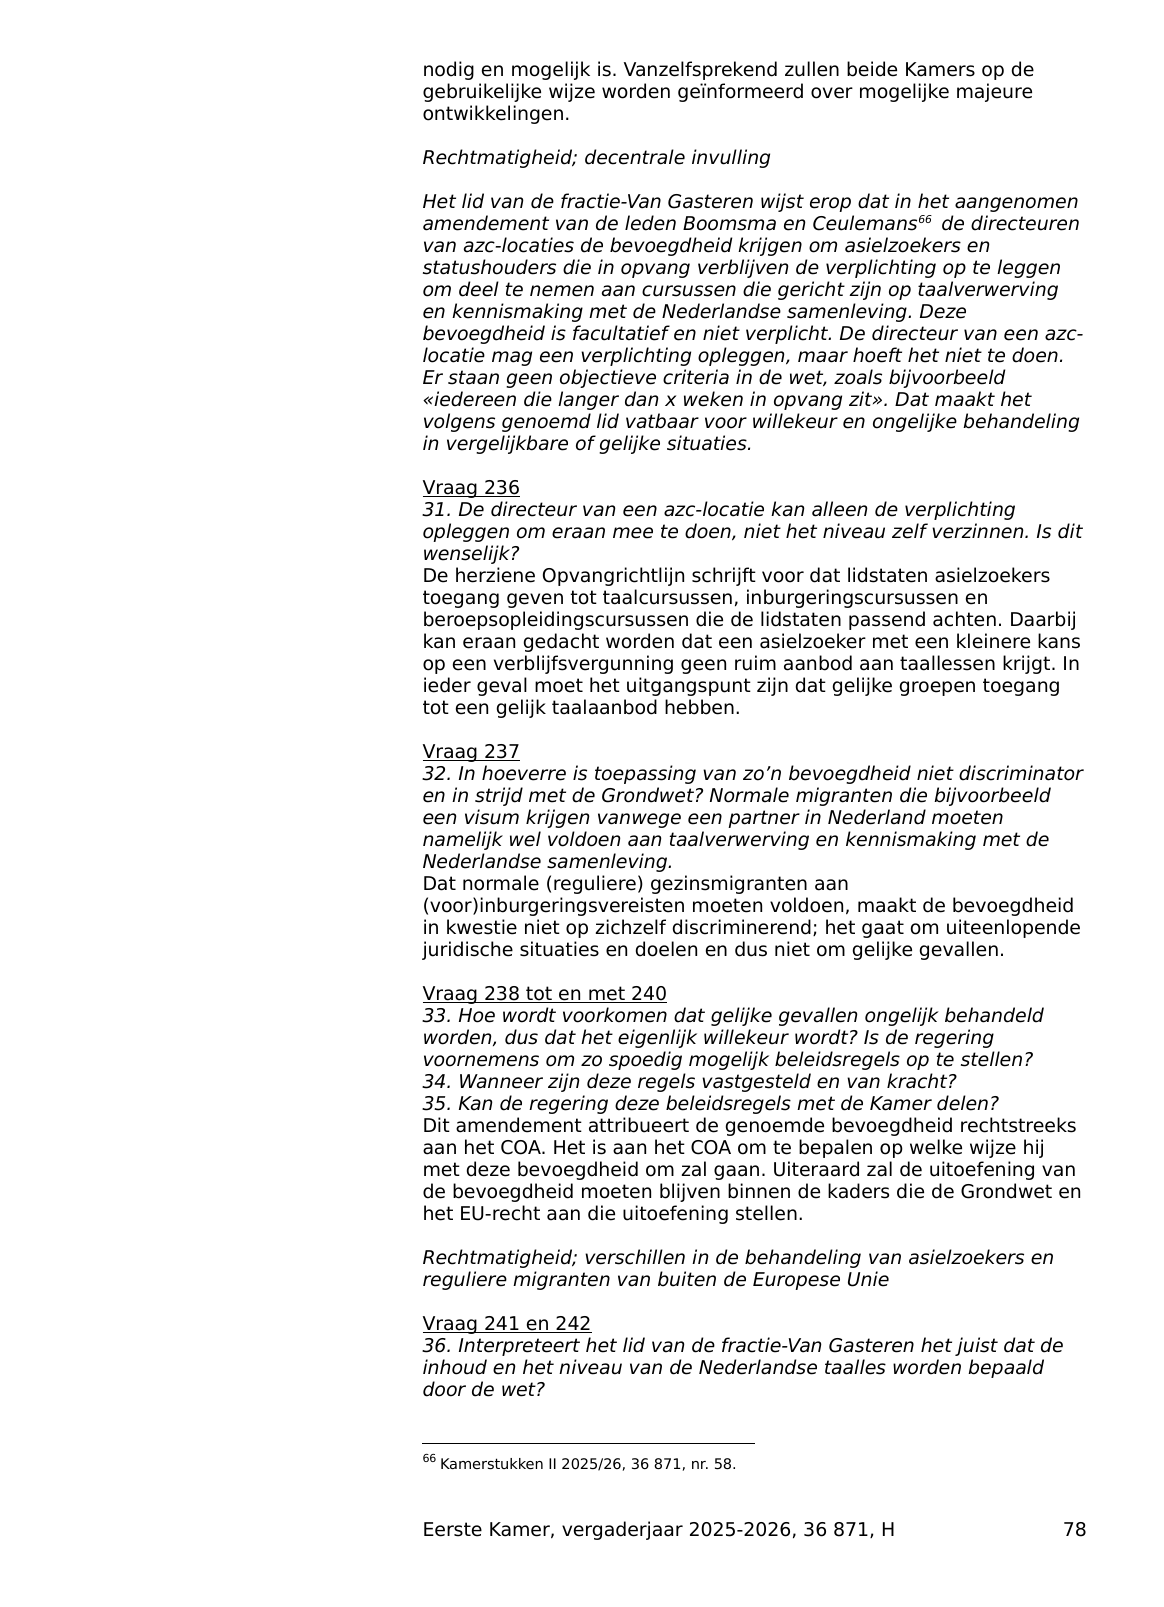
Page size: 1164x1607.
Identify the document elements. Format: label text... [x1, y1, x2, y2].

text Het lid van de fractie-Van Gasteren wijst erop dat in het aangenomen amendement van de leden Boomsma en Ceulemans de directeuren van azc-locaties de bevoegdheid krijgen om asielzoekers en statushouders die in opvang verblijven de verplichting op te leggen om deel te nemen aan cursussen die gericht zijn op taalverwerving en kennismaking met de Nederlandse samenleving. Deze bevoegdheid is facultatief en niet verplicht. De directeur van een azc-locatie mag een verplichting opleggen, maar hoeft het niet te doen. Er staan geen objectieve criteria in de wet, zoals bijvoorbeeld «iedereen die langer dan x weken in opvang zit». Dat maakt het volgens genoemd lid vatbaar voor willekeur en ongelijke behandeling in vergelijkbare of gelijke situaties. [422, 191, 1087, 455]
text Vraag 236 [422, 477, 1087, 499]
subtitle Rechtmatigheid; verschillen in de behandeling van asielzoekers en reguliere migranten van buiten de Europese Unie [422, 1247, 1087, 1291]
text nodig en mogelijk is. Vanzelfsprekend zullen beide Kamers op de gebruikelijke wijze worden geïnformeerd over mogelijke majeure ontwikkelingen. [422, 59, 1087, 125]
subtitle Rechtmatigheid; decentrale invulling [422, 147, 1087, 169]
text Dat normale (reguliere) gezinsmigranten aan (voor)inburgeringsvereisten moeten voldoen, maakt de bevoegdheid in kwestie niet op zichzelf discriminerend; het gaat om uiteenlopende juridische situaties en doelen en dus niet om gelijke gevallen. [422, 873, 1087, 961]
text 35. Kan de regering deze beleidsregels met de Kamer delen? [422, 1093, 1087, 1115]
text 33. Hoe wordt voorkomen dat gelijke gevallen ongelijk behandeld worden, dus dat het eigenlijk willekeur wordt? Is de regering voornemens om zo spoedig mogelijk beleidsregels op te stellen? [422, 1005, 1087, 1071]
text 34. Wanneer zijn deze regels vastgesteld en van kracht? [422, 1071, 1087, 1093]
text 32. In hoeverre is toepassing van zo’n bevoegdheid niet discriminator en in strijd met de Grondwet? Normale migranten die bijvoorbeeld een visum krijgen vanwege een partner in Nederland moeten namelijk wel voldoen aan taalverwerving en kennismaking met de Nederlandse samenleving. [422, 763, 1087, 873]
text Vraag 241 en 242 [422, 1313, 1087, 1335]
text Kamerstukken II 2025/26, 36 871, nr. 58. [422, 1452, 1087, 1474]
text Vraag 237 [422, 741, 1087, 763]
text Dit amendement attribueert de genoemde bevoegdheid rechtstreeks aan het COA. Het is aan het COA om te bepalen op welke wijze hij met deze bevoegdheid om zal gaan. Uiteraard zal de uitoefening van de bevoegdheid moeten blijven binnen de kaders die de Grondwet en het EU-recht aan die uitoefening stellen. [422, 1115, 1087, 1225]
text 31. De directeur van een azc-locatie kan alleen de verplichting opleggen om eraan mee te doen, niet het niveau zelf verzinnen. Is dit wenselijk? [422, 499, 1087, 565]
text Vraag 238 tot en met 240 [422, 983, 1087, 1005]
text 36. Interpreteert het lid van de fractie-Van Gasteren het juist dat de inhoud en het niveau van de Nederlandse taalles worden bepaald door de wet? [422, 1335, 1087, 1401]
text De herziene Opvangrichtlijn schrijft voor dat lidstaten asielzoekers toegang geven tot taalcursussen, inburgeringscursussen en beroepsopleidingscursussen die de lidstaten passend achten. Daarbij kan eraan gedacht worden dat een asielzoeker met een kleinere kans op een verblijfsvergunning geen ruim aanbod aan taallessen krijgt. In ieder geval moet het uitgangspunt zijn dat gelijke groepen toegang tot een gelijk taalaanbod hebben. [422, 565, 1087, 719]
